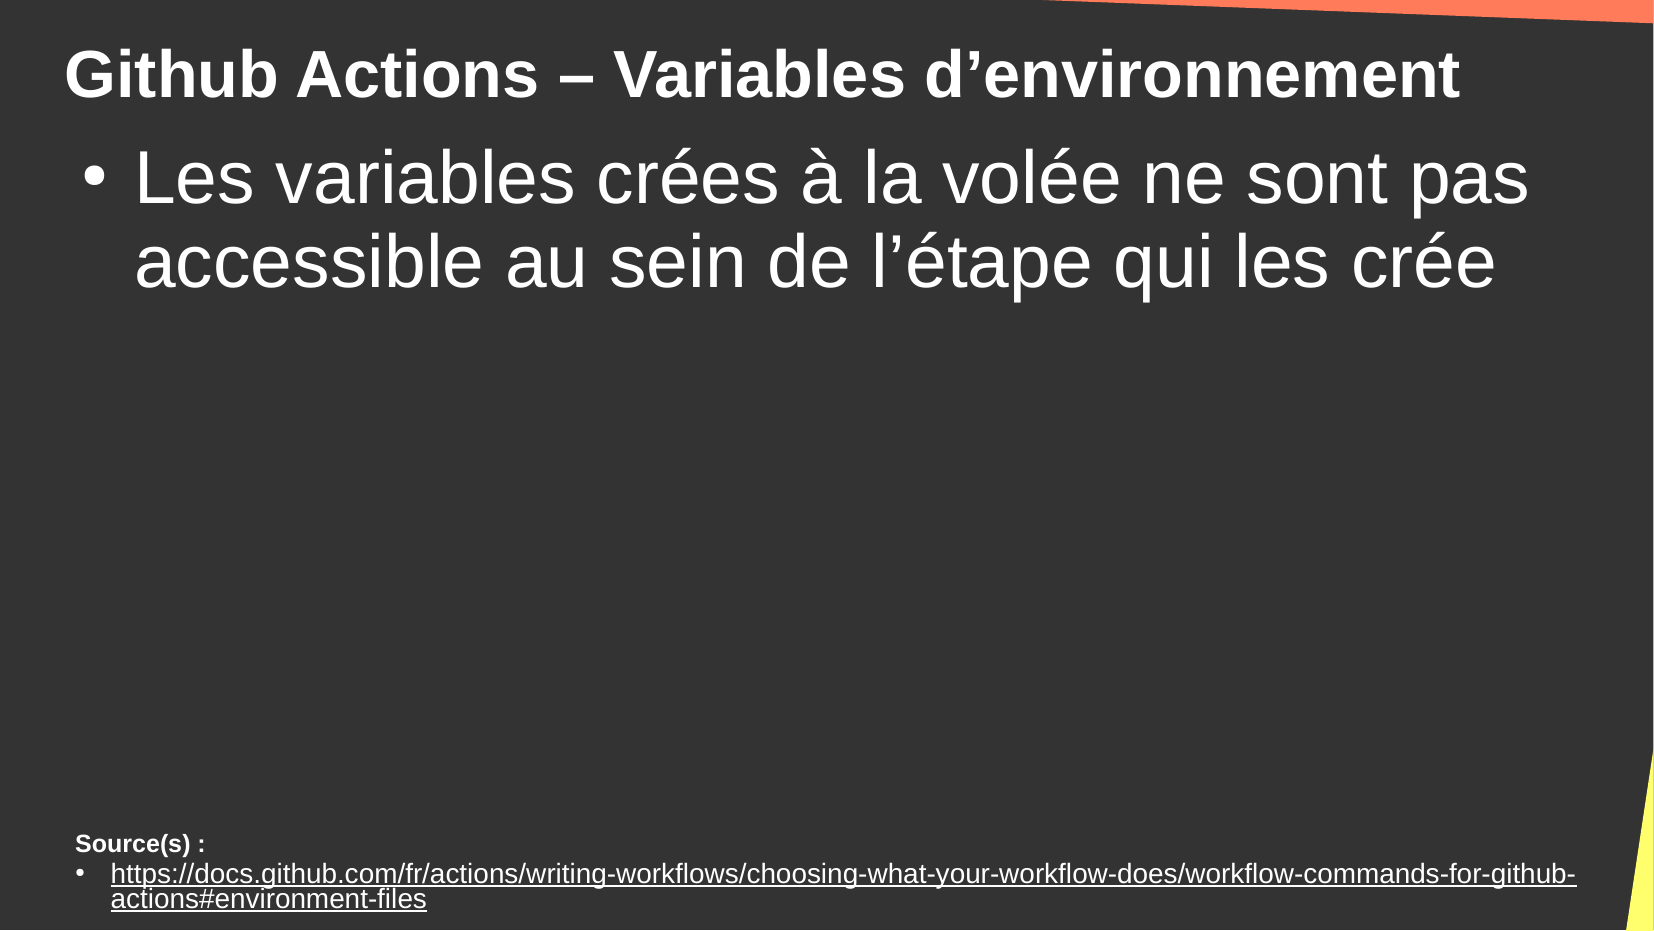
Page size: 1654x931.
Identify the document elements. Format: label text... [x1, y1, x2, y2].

title Github Actions – Variables d’environnement [64, 37, 1471, 113]
text_box [1626, 745, 1654, 931]
list Les variables crées à la volée ne sont pas accessible au sein de l’étape qui les crée [63, 135, 1542, 461]
text_box [1042, 0, 1654, 24]
text_box Source(s) : https://docs.github.com/fr/actions/writing-workflows/choosing-what-your-workflow-does/workflow-commands-for-github-actions#environment-files [60, 822, 1607, 897]
